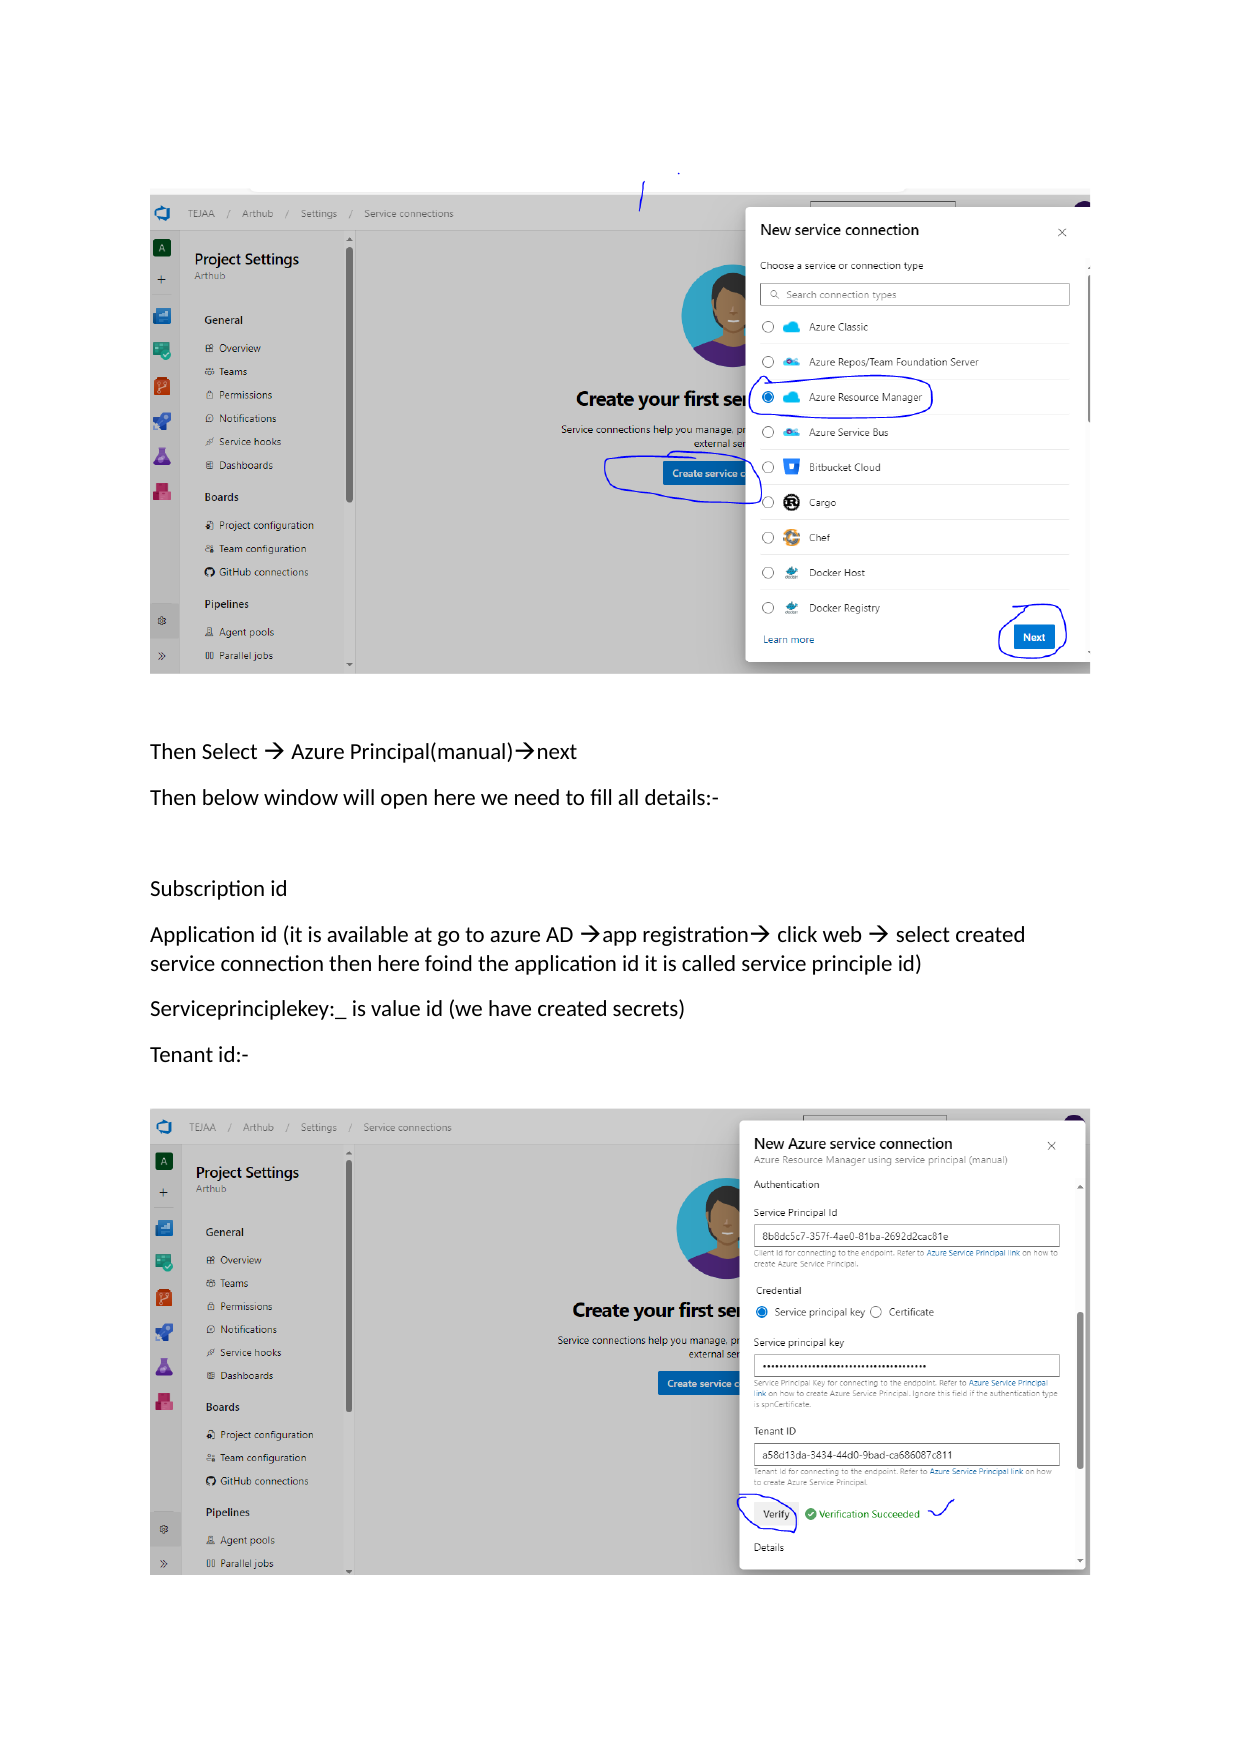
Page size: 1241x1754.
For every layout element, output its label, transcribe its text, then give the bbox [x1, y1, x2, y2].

text Application id (it is available at go to azure AD app registration click web  select created service connection then here foind the application id it is called service principle id) [150, 920, 1090, 977]
text Then Select  Azure Principal(manual)next [150, 737, 1090, 765]
text Tenant id:- [150, 1040, 1090, 1068]
text Subscription id [150, 874, 1090, 902]
text Serviceprinciplekey:_ is value id (we have created secrets) [150, 994, 1090, 1023]
text Then below window will open here we need to fill all details:- [150, 783, 1090, 811]
